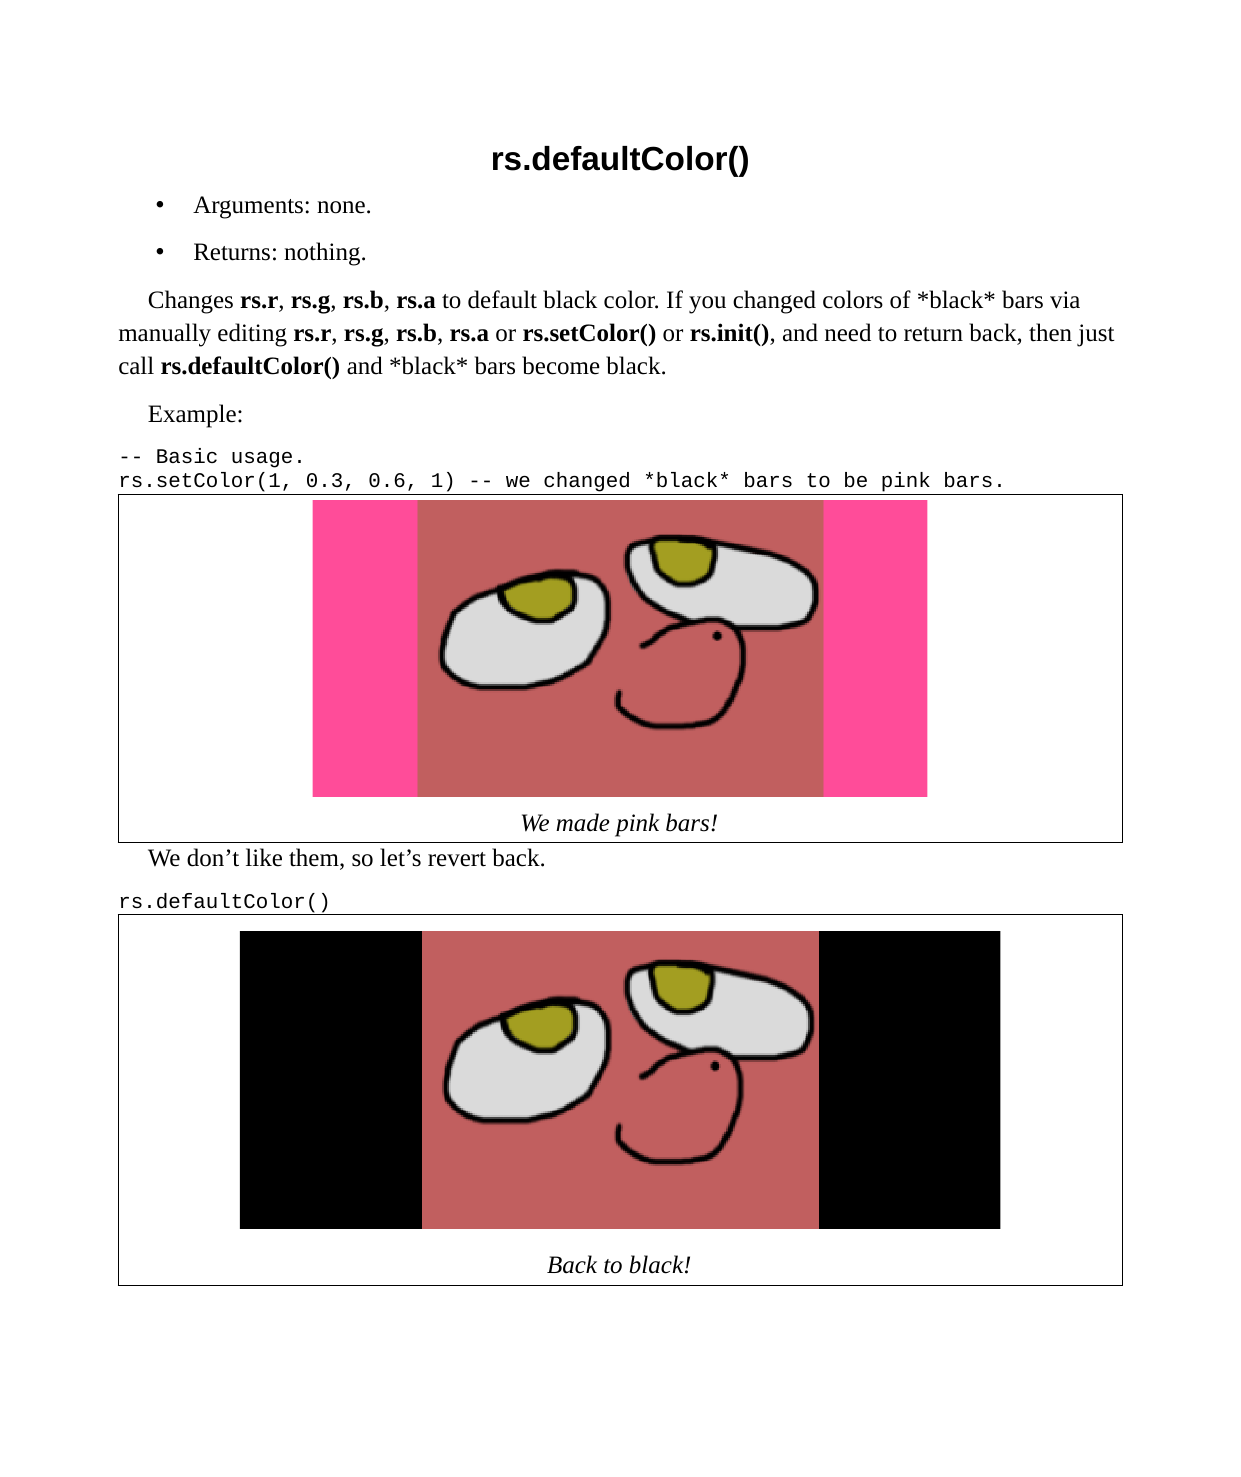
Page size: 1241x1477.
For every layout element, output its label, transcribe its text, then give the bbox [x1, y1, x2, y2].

table_header [119, 495, 1122, 802]
table_header [119, 915, 1122, 1244]
text We don’t like them, so let’s revert back. [118, 843, 1122, 872]
text rs.setColor(1, 0.3, 0.6, 1) -- we changed *black* bars to be pink bars. [118, 470, 1122, 494]
table_cell Back to black! [119, 1244, 1122, 1284]
list Returns: nothing. [156, 237, 1122, 266]
text rs.defaultColor() [118, 891, 1122, 914]
picture [312, 500, 928, 797]
text Changes rs.r, rs.g, rs.b, rs.a to default black color. If you changed colors of *black* bars via manually editing rs.r, rs.g, rs.b, rs.a or rs.setColor() or rs.init(), and need to return back, then just call rs.defaultColor() and *black* bars become black. [118, 285, 1122, 380]
text Example: [118, 399, 1122, 427]
subtitle rs.defaultColor() [118, 139, 1122, 177]
picture [239, 931, 1001, 1229]
text -- Basic usage. [118, 446, 1122, 470]
table_cell We made pink bars! [119, 802, 1122, 842]
list Arguments: none. [156, 190, 1122, 219]
